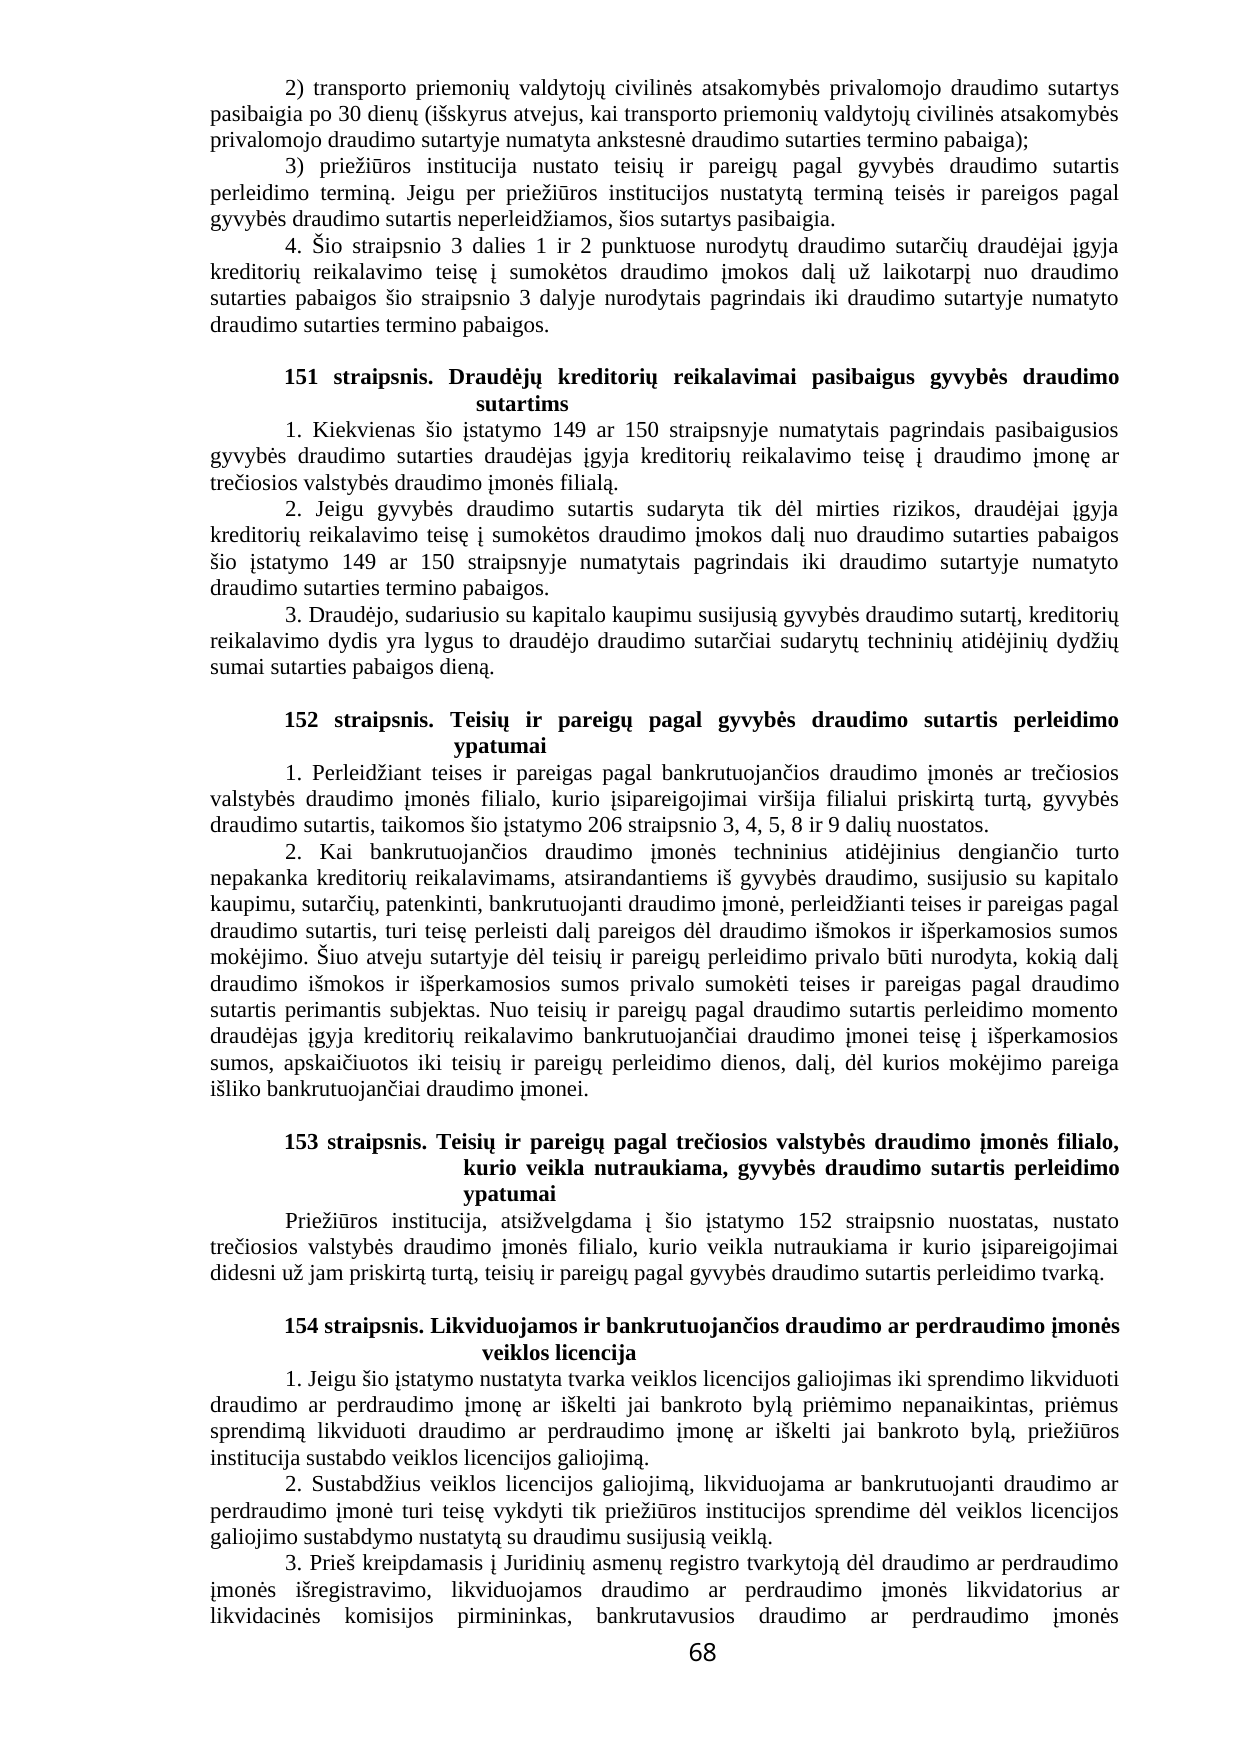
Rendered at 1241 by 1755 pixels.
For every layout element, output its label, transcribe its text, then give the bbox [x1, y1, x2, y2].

text 1. Perleidžiant teises ir pareigas pagal bankrutuojančios draudimo įmonės ar trečiosios valstybės draudimo įmonės filialo, kurio įsipareigojimai viršija filialui priskirtą turtą, gyvybės draudimo sutartis, taikomos šio įstatymo 206 straipsnio 3, 4, 5, 8 ir 9 dalių nuostatos. [210, 759, 1120, 838]
text 2. Sustabdžius veiklos licencijos galiojimą, likviduojama ar bankrutuojanti draudimo ar perdraudimo įmonė turi teisę vykdyti tik priežiūros institucijos sprendime dėl veiklos licencijos galiojimo sustabdymo nustatytą su draudimu susijusią veiklą. [210, 1470, 1120, 1549]
text 152 straipsnis. Teisių ir pareigų pagal gyvybės draudimo sutartis perleidimo ypatumai [284, 706, 1120, 759]
text 4. Šio straipsnio 3 dalies 1 ir 2 punktuose nurodytų draudimo sutarčių draudėjai įgyja kreditorių reikalavimo teisę į sumokėtos draudimo įmokos dalį už laikotarpį nuo draudimo sutarties pabaigos šio straipsnio 3 dalyje nurodytais pagrindais iki draudimo sutartyje numatyto draudimo sutarties termino pabaigos. [210, 232, 1120, 337]
text 2. Kai bankrutuojančios draudimo įmonės techninius atidėjinius dengiančio turto nepakanka kreditorių reikalavimams, atsirandantiems iš gyvybės draudimo, susijusio su kapitalo kaupimu, sutarčių, patenkinti, bankrutuojanti draudimo įmonė, perleidžianti teises ir pareigas pagal draudimo sutartis, turi teisę perleisti dalį pareigos dėl draudimo išmokos ir išperkamosios sumos mokėjimo. Šiuo atveju sutartyje dėl teisių ir pareigų perleidimo privalo būti nurodyta, kokią dalį draudimo išmokos ir išperkamosios sumos privalo sumokėti teises ir pareigas pagal draudimo sutartis perimantis subjektas. Nuo teisių ir pareigų pagal draudimo sutartis perleidimo momento draudėjas įgyja kreditorių reikalavimo bankrutuojančiai draudimo įmonei teisę į išperkamosios sumos, apskaičiuotos iki teisių ir pareigų perleidimo dienos, dalį, dėl kurios mokėjimo pareiga išliko bankrutuojančiai draudimo įmonei. [210, 838, 1120, 1101]
text 1. Jeigu šio įstatymo nustatyta tvarka veiklos licencijos galiojimas iki sprendimo likviduoti draudimo ar perdraudimo įmonę ar iškelti jai bankroto bylą priėmimo nepanaikintas, priėmus sprendimą likviduoti draudimo ar perdraudimo įmonę ar iškelti jai bankroto bylą, priežiūros institucija sustabdo veiklos licencijos galiojimą. [210, 1365, 1120, 1470]
text 3. Draudėjo, sudariusio su kapitalo kaupimu susijusią gyvybės draudimo sutartį, kreditorių reikalavimo dydis yra lygus to draudėjo draudimo sutarčiai sudarytų techninių atidėjinių dydžių sumai sutarties pabaigos dieną. [210, 601, 1120, 680]
text 153 straipsnis. Teisių ir pareigų pagal trečiosios valstybės draudimo įmonės filialo, kurio veikla nutraukiama, gyvybės draudimo sutartis perleidimo ypatumai [284, 1128, 1120, 1207]
text 151 straipsnis. Draudėjų kreditorių reikalavimai pasibaigus gyvybės draudimo sutartims [284, 363, 1120, 416]
text 2. Jeigu gyvybės draudimo sutartis sudaryta tik dėl mirties rizikos, draudėjai įgyja kreditorių reikalavimo teisę į sumokėtos draudimo įmokos dalį nuo draudimo sutarties pabaigos šio įstatymo 149 ar 150 straipsnyje numatytais pagrindais iki draudimo sutartyje numatyto draudimo sutarties termino pabaigos. [210, 495, 1120, 601]
text 3) priežiūros institucija nustato teisių ir pareigų pagal gyvybės draudimo sutartis perleidimo terminą. Jeigu per priežiūros institucijos nustatytą terminą teisės ir pareigos pagal gyvybės draudimo sutartis neperleidžiamos, šios sutartys pasibaigia. [210, 153, 1120, 232]
text 3. Prieš kreipdamasis į Juridinių asmenų registro tvarkytoją dėl draudimo ar perdraudimo įmonės išregistravimo, likviduojamos draudimo ar perdraudimo įmonės likvidatorius ar likvidacinės komisijos pirmininkas, bankrutavusios draudimo ar perdraudimo įmonės [210, 1549, 1120, 1628]
text 2) transporto priemonių valdytojų civilinės atsakomybės privalomojo draudimo sutartys pasibaigia po 30 dienų (išskyrus atvejus, kai transporto priemonių valdytojų civilinės atsakomybės privalomojo draudimo sutartyje numatyta ankstesnė draudimo sutarties termino pabaiga); [210, 73, 1120, 153]
text 1. Kiekvienas šio įstatymo 149 ar 150 straipsnyje numatytais pagrindais pasibaigusios gyvybės draudimo sutarties draudėjas įgyja kreditorių reikalavimo teisę į draudimo įmonę ar trečiosios valstybės draudimo įmonės filialą. [210, 416, 1120, 495]
text 154 straipsnis. Likviduojamos ir bankrutuojančios draudimo ar perdraudimo įmonės veiklos licencija [284, 1312, 1120, 1365]
text Priežiūros institucija, atsižvelgdama į šio įstatymo 152 straipsnio nuostatas, nustato trečiosios valstybės draudimo įmonės filialo, kurio veikla nutraukiama ir kurio įsipareigojimai didesni už jam priskirtą turtą, teisių ir pareigų pagal gyvybės draudimo sutartis perleidimo tvarką. [210, 1207, 1120, 1286]
